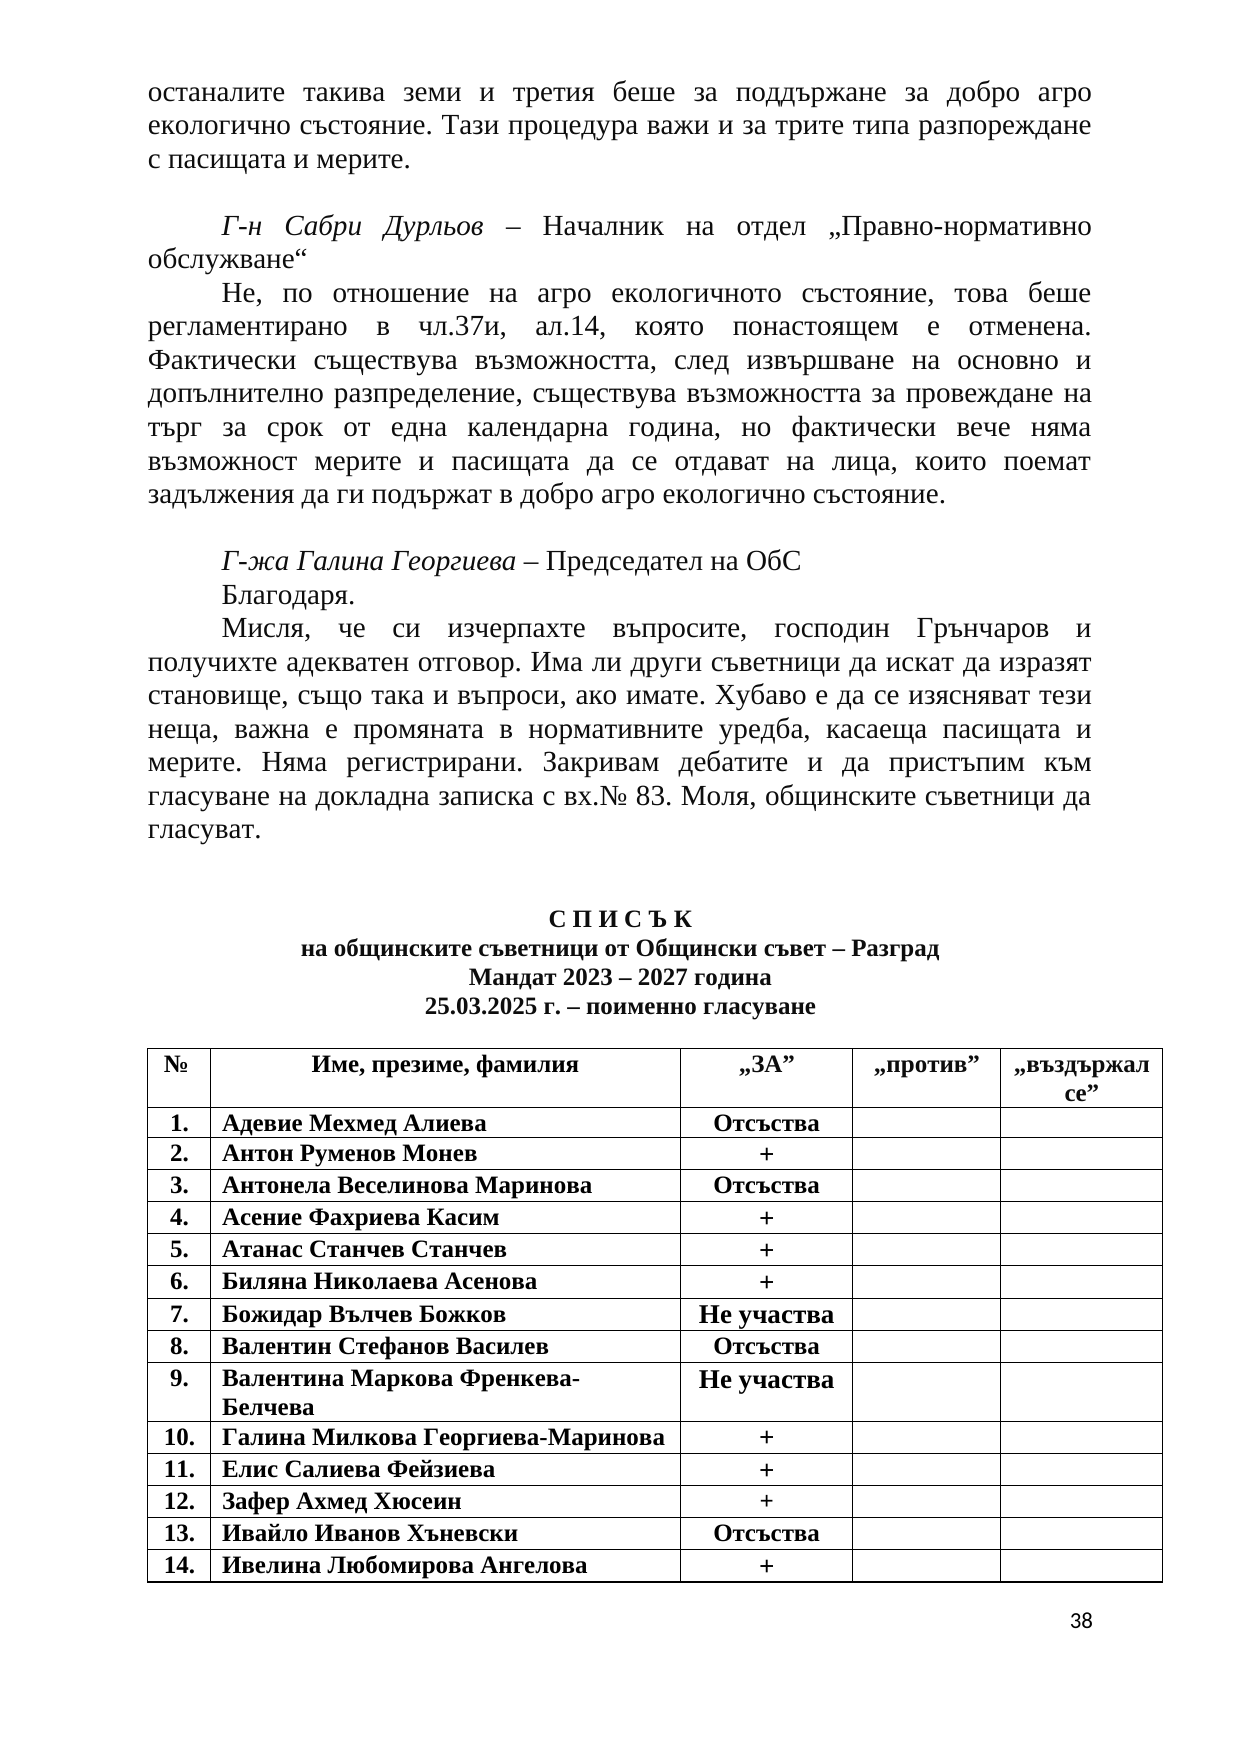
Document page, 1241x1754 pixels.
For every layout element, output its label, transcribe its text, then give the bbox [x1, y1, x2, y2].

table_cell 10. [148, 1422, 210, 1453]
table_cell 12. [148, 1486, 210, 1517]
table_cell [853, 1234, 1000, 1265]
table_cell + [681, 1138, 852, 1169]
table_cell [853, 1266, 1000, 1298]
table_cell [853, 1422, 1000, 1453]
table_cell 6. [148, 1266, 210, 1298]
table_cell Отсъства [681, 1108, 852, 1137]
table_cell 13. [148, 1518, 210, 1549]
text Мисля, че си изчерпахте въпросите, господин Грънчаров и получихте адекватен отговор. Има ли други съветници да искат да изразят становище, също така и въпроси, ако имате. Хубаво е да се изясняват тези неща, важна е промяната в нормативните уредба, касаеща пасищата и мерите. Няма регистрирани. Закривам дебатите и да пристъпим към гласуване на докладна записка с вх.№ 83. Моля, общинските съветници да гласуват. [148, 610, 1093, 845]
table_cell Не участва [681, 1299, 852, 1330]
text Г-жа Галина Георгиева – Председател на ОбС [148, 543, 1093, 577]
text С П И С Ъ К [148, 904, 1093, 933]
table_cell 5. [148, 1234, 210, 1265]
table_cell + [681, 1486, 852, 1517]
table_cell [853, 1518, 1000, 1549]
table_cell 2. [148, 1138, 210, 1169]
table_cell Елис Салиева Фейзиева [211, 1454, 680, 1485]
table_cell [1001, 1422, 1162, 1453]
table_header „против” [853, 1049, 1000, 1107]
table_cell Валентина Маркова Френкева-Белчева [211, 1363, 680, 1421]
table_cell 11. [148, 1454, 210, 1485]
table_cell Зафер Ахмед Хюсеин [211, 1486, 680, 1517]
table_cell 9. [148, 1363, 210, 1421]
table_cell [1001, 1550, 1162, 1581]
table_cell + [681, 1550, 852, 1581]
table_cell [853, 1108, 1000, 1137]
table_cell + [681, 1234, 852, 1265]
table_cell [853, 1299, 1000, 1330]
text 25.03.2025 г. – поименно гласуване [148, 991, 1093, 1019]
text Благодаря. [148, 577, 1093, 610]
table_cell + [681, 1422, 852, 1453]
table_cell [853, 1170, 1000, 1201]
table_cell Антонела Веселинова Маринова [211, 1170, 680, 1201]
table_cell [1001, 1518, 1162, 1549]
table_cell Не участва [681, 1363, 852, 1421]
table_cell [853, 1550, 1000, 1581]
table_cell Отсъства [681, 1170, 852, 1201]
table_cell [1001, 1486, 1162, 1517]
text Г-н Сабри Дурльов – Началник на отдел „Правно-нормативно обслужване“ [148, 208, 1093, 275]
table_cell + [681, 1202, 852, 1233]
table_cell Антон Руменов Монев [211, 1138, 680, 1169]
table_cell 1. [148, 1108, 210, 1137]
table_cell 3. [148, 1170, 210, 1201]
table_cell Отсъства [681, 1518, 852, 1549]
text на общинските съветници от Общински съвет – Разград [148, 933, 1093, 962]
table_cell [1001, 1266, 1162, 1298]
table_cell [853, 1138, 1000, 1169]
table_cell Адевие Мехмед Алиева [211, 1108, 680, 1137]
table_cell Биляна Николаева Асенова [211, 1266, 680, 1298]
table_cell [1001, 1454, 1162, 1485]
table_cell + [681, 1454, 852, 1485]
table_cell Отсъства [681, 1331, 852, 1362]
table_cell Валентин Стефанов Василев [211, 1331, 680, 1362]
table_cell Галина Милкова Георгиева-Маринова [211, 1422, 680, 1453]
table_cell [1001, 1331, 1162, 1362]
table_cell Божидар Вълчев Божков [211, 1299, 680, 1330]
table_header „ЗА” [681, 1049, 852, 1107]
table_cell Ивайло Иванов Хъневски [211, 1518, 680, 1549]
table_cell [1001, 1170, 1162, 1201]
table_cell [853, 1363, 1000, 1421]
table_cell [853, 1454, 1000, 1485]
table_cell [1001, 1202, 1162, 1233]
text останалите такива земи и третия беше за поддържане за добро агро екологично състояние. Тази процедура важи и за трите типа разпореждане с пасищата и мерите. [148, 74, 1093, 174]
table_cell Ивелина Любомирова Ангелова [211, 1550, 680, 1581]
table_cell [1001, 1299, 1162, 1330]
table_cell [1001, 1363, 1162, 1421]
table_cell 4. [148, 1202, 210, 1233]
table_cell + [681, 1266, 852, 1298]
table_header „въздържал се” [1001, 1049, 1162, 1107]
text Не, по отношение на агро екологичното състояние, това беше регламентирано в чл.37и, ал.14, която понастоящем е отменена. Фактически съществува възможността, след извършване на основно и допълнително разпределение, съществува възможността за провеждане на търг за срок от една календарна година, но фактически вече няма възможност мерите и пасищата да се отдават на лица, които поемат задължения да ги подържат в добро агро екологично състояние. [148, 275, 1093, 510]
table_cell [1001, 1234, 1162, 1265]
table_cell [853, 1202, 1000, 1233]
table_cell 7. [148, 1299, 210, 1330]
table_cell 8. [148, 1331, 210, 1362]
table_cell [1001, 1108, 1162, 1137]
table_cell [853, 1486, 1000, 1517]
table_cell Асение Фахриева Касим [211, 1202, 680, 1233]
table_cell Атанас Станчев Станчев [211, 1234, 680, 1265]
table_header № [148, 1049, 210, 1107]
table_header Име, презиме, фамилия [211, 1049, 680, 1107]
table_cell [853, 1331, 1000, 1362]
table_cell [1001, 1138, 1162, 1169]
subtitle Мандат 2023 – 2027 година [148, 962, 1093, 991]
table_cell 14. [148, 1550, 210, 1581]
